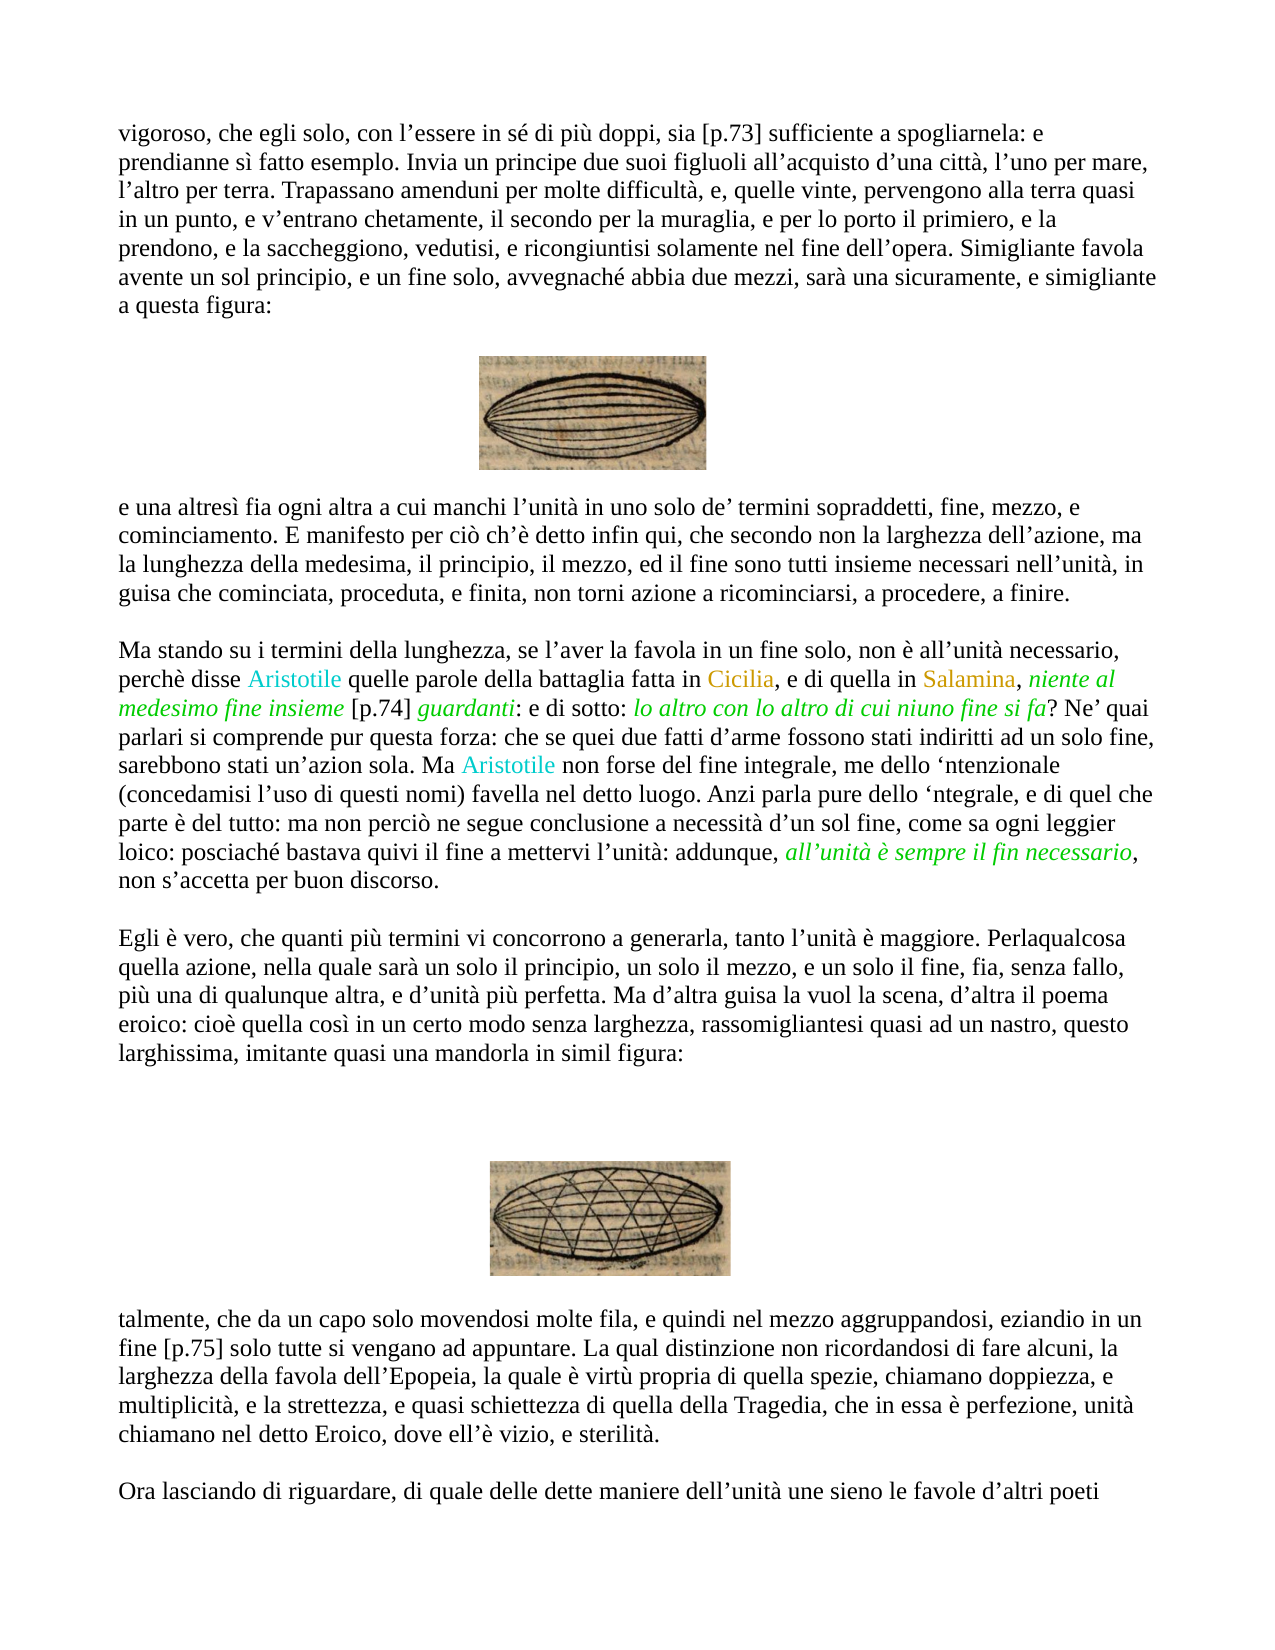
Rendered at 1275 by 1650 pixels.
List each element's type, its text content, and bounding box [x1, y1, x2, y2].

picture [479, 356, 707, 470]
text Ora lasciando di riguardare, di quale delle dette maniere dell’unità une sieno le favole d’altri poeti [118, 1476, 1157, 1505]
text Ma stando su i termini della lunghezza, se l’aver la favola in un fine solo, non è all’unità necessario, perchè disse Aristotile quelle parole della battaglia fatta in Cicilia, e di quella in Salamina, niente al medesimo fine insieme [p.74] guardanti: e di sotto: lo altro con lo altro di cui niuno fine si fa? Ne’ quai parlari si comprende pur questa forza: che se quei due fatti d’arme fossono stati indiritti ad un solo fine, sarebbono stati un’azion sola. Ma Aristotile non forse del fine integrale, me dello ‘ntenzionale (concedamisi l’uso di questi nomi) favella nel detto luogo. Anzi parla pure dello ‘ntegrale, e di quel che parte è del tutto: ma non perciò ne segue conclusione a necessità d’un sol fine, come sa ogni leggier loico: posciaché bastava quivi il fine a mettervi l’unità: addunque, all’unità è sempre il fin necessario, non s’accetta per buon discorso. [118, 636, 1157, 894]
text Egli è vero, che quanti più termini vi concorrono a generarla, tanto l’unità è maggiore. Perlaqualcosa quella azione, nella quale sarà un solo il principio, un solo il mezzo, e un solo il fine, fia, senza fallo, più una di qualunque altra, e d’unità più perfetta. Ma d’altra guisa la vuol la scena, d’altra il poema eroico: cioè quella così in un certo modo senza larghezza, rassomigliantesi quasi ad un nastro, questo larghissima, imitante quasi una mandorla in simil figura: [118, 923, 1157, 1067]
text vigoroso, che egli solo, con l’essere in sé di più doppi, sia [p.73] sufficiente a spogliarnela: e prendianne sì fatto esemplo. Invia un principe due suoi figluoli all’acquisto d’una città, l’uno per mare, l’altro per terra. Trapassano amenduni per molte difficultà, e, quelle vinte, pervengono alla terra quasi in un punto, e v’entrano chetamente, il secondo per la muraglia, e per lo porto il primiero, e la prendono, e la saccheggiono, vedutisi, e ricongiuntisi solamente nel fine dell’opera. Simigliante favola avente un sol principio, e un fine solo, avvegnaché abbia due mezzi, sarà una sicuramente, e simigliante a questa figura: [118, 118, 1157, 319]
text talmente, che da un capo solo movendosi molte fila, e quindi nel mezzo aggruppandosi, eziandio in un fine [p.75] solo tutte si vengano ad appuntare. La qual distinzione non ricordandosi di fare alcuni, la larghezza della favola dell’Epopeia, la quale è virtù propria di quella spezie, chiamano doppiezza, e multiplicità, e la strettezza, e quasi schiettezza di quella della Tragedia, che in essa è perfezione, unità chiamano nel detto Eroico, dove ell’è vizio, e sterilità. [118, 1304, 1157, 1448]
text e una altresì fia ogni altra a cui manchi l’unità in uno solo de’ termini sopraddetti, fine, mezzo, e cominciamento. E manifesto per ciò ch’è detto infin qui, che secondo non la larghezza dell’azione, ma la lunghezza della medesima, il principio, il mezzo, ed il fine sono tutti insieme necessari nell’unità, in guisa che cominciata, proceduta, e finita, non torni azione a ricominciarsi, a procedere, a finire. [118, 492, 1157, 607]
picture [489, 1161, 731, 1276]
